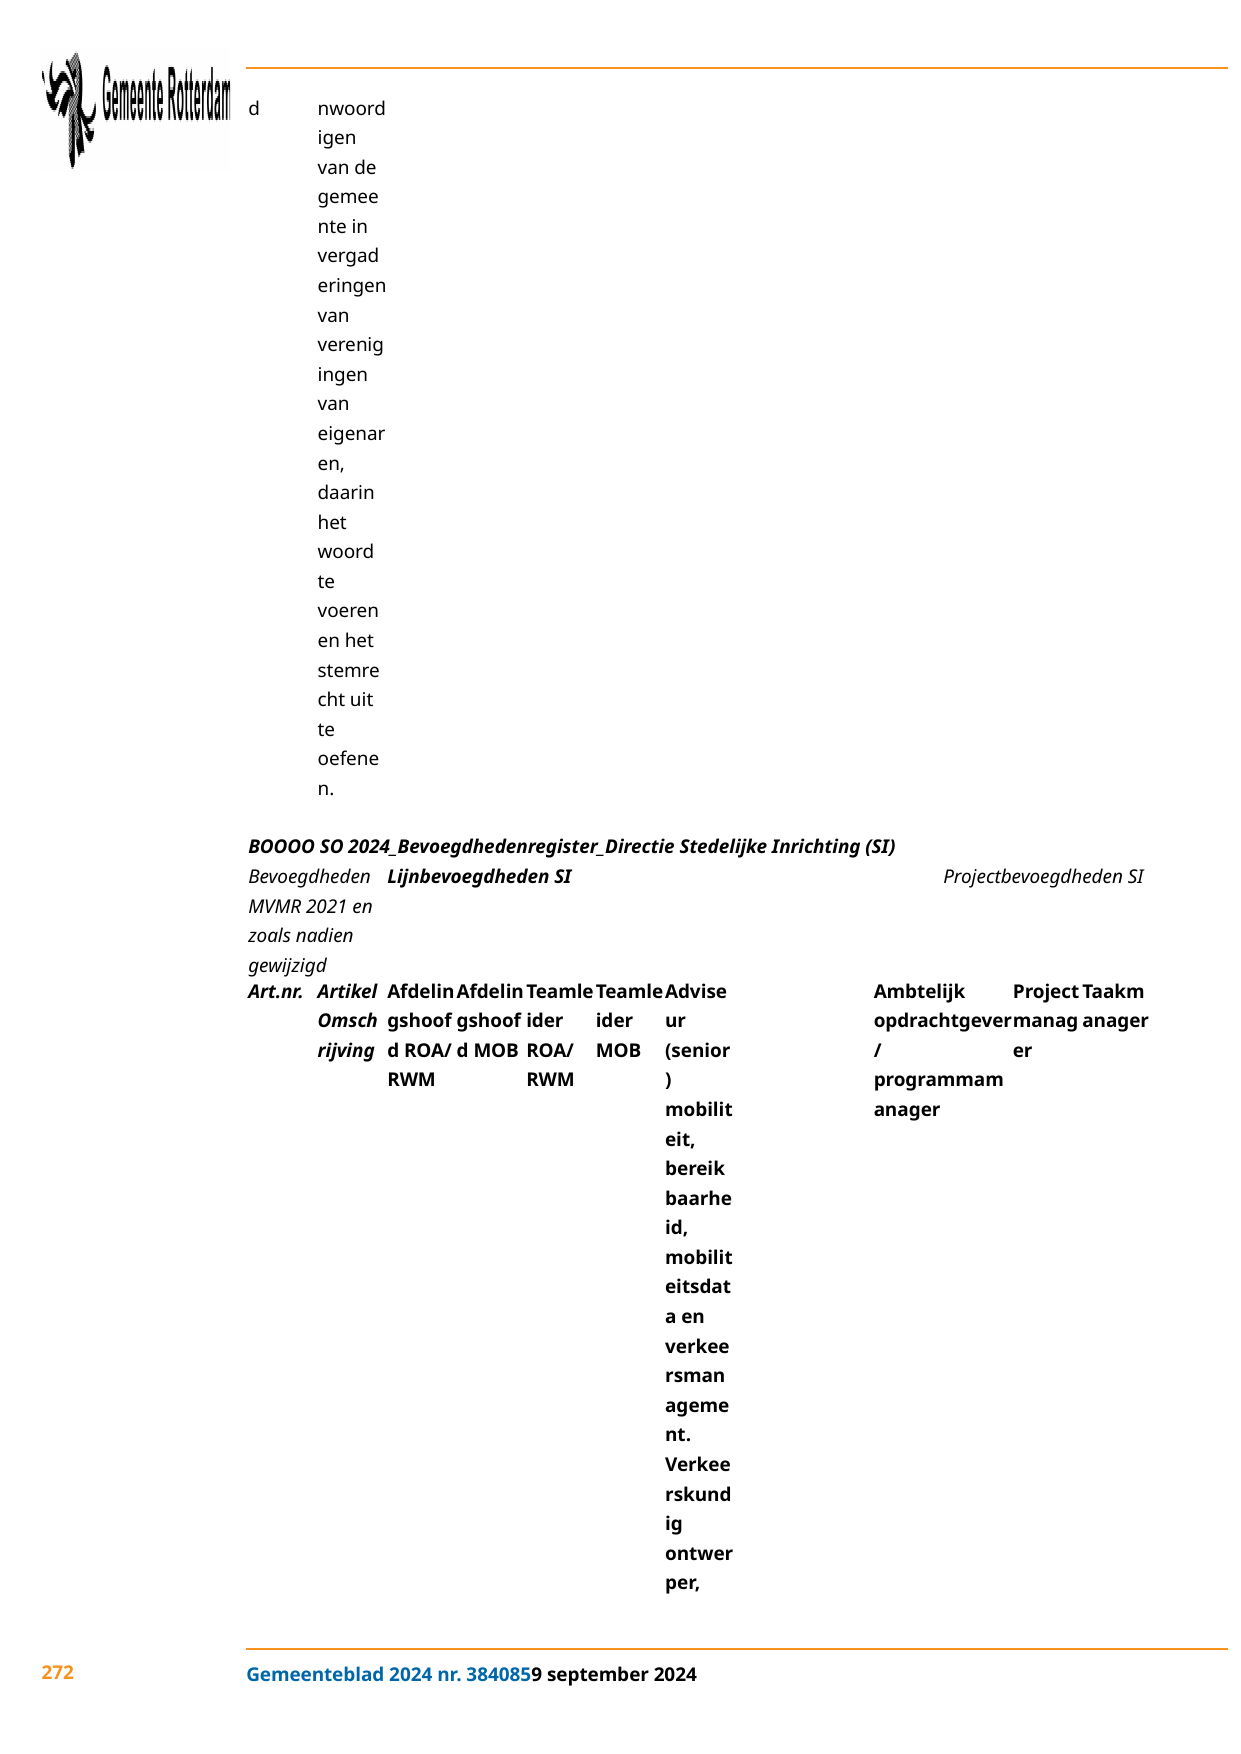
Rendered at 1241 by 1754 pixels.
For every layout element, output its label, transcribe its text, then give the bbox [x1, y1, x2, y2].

table_cell [943, 95, 1013, 801]
table_cell Art.nr. [248, 978, 317, 1595]
table_cell nwoordigen van de gemeente in vergaderingen van verenigingen van eigenaren, daarin het woord te voeren en het stemrecht uit te oefenen. [318, 95, 387, 801]
table_cell [526, 95, 596, 801]
text BOOOO SO 2024_Bevoegdhedenregister_Directie Stedelijke Inrichting (SI) [248, 834, 1152, 859]
table_cell Artikel Omschrijving [318, 978, 387, 1595]
picture [41, 47, 231, 172]
table_cell Teamleider ROA/ RWM [526, 978, 596, 1595]
table_cell Taakmanager [1082, 978, 1152, 1595]
table_cell [804, 95, 943, 801]
table_cell d [248, 95, 317, 801]
table_header [804, 864, 943, 978]
table_cell [1013, 95, 1082, 801]
table_cell Afdelingshoofd MOB [456, 978, 526, 1595]
table_cell [596, 95, 665, 801]
table_cell [665, 95, 804, 801]
table_cell Adviseur (senior) mobiliteit, bereikbaarheid, mobiliteitsdata en verkeersmanagement. Verkeerskundig ontwerper, [665, 978, 734, 1595]
table_cell [387, 95, 526, 801]
table_header Bevoegdheden MVMR 2021 en zoals nadien gewijzigd [248, 864, 387, 978]
table_header Projectbevoegdheden SI [943, 864, 1152, 978]
table_cell Afdelingshoofd ROA/ RWM [387, 978, 456, 1595]
table_cell Teamleider MOB [596, 978, 665, 1595]
table_cell [735, 978, 873, 1595]
table_cell Projectmanager [1013, 978, 1082, 1595]
table_header Lijnbevoegdheden SI [387, 864, 804, 978]
table_cell [1082, 95, 1152, 801]
table_cell Ambtelijk opdrachtgever/ programmamanager [874, 978, 1013, 1595]
